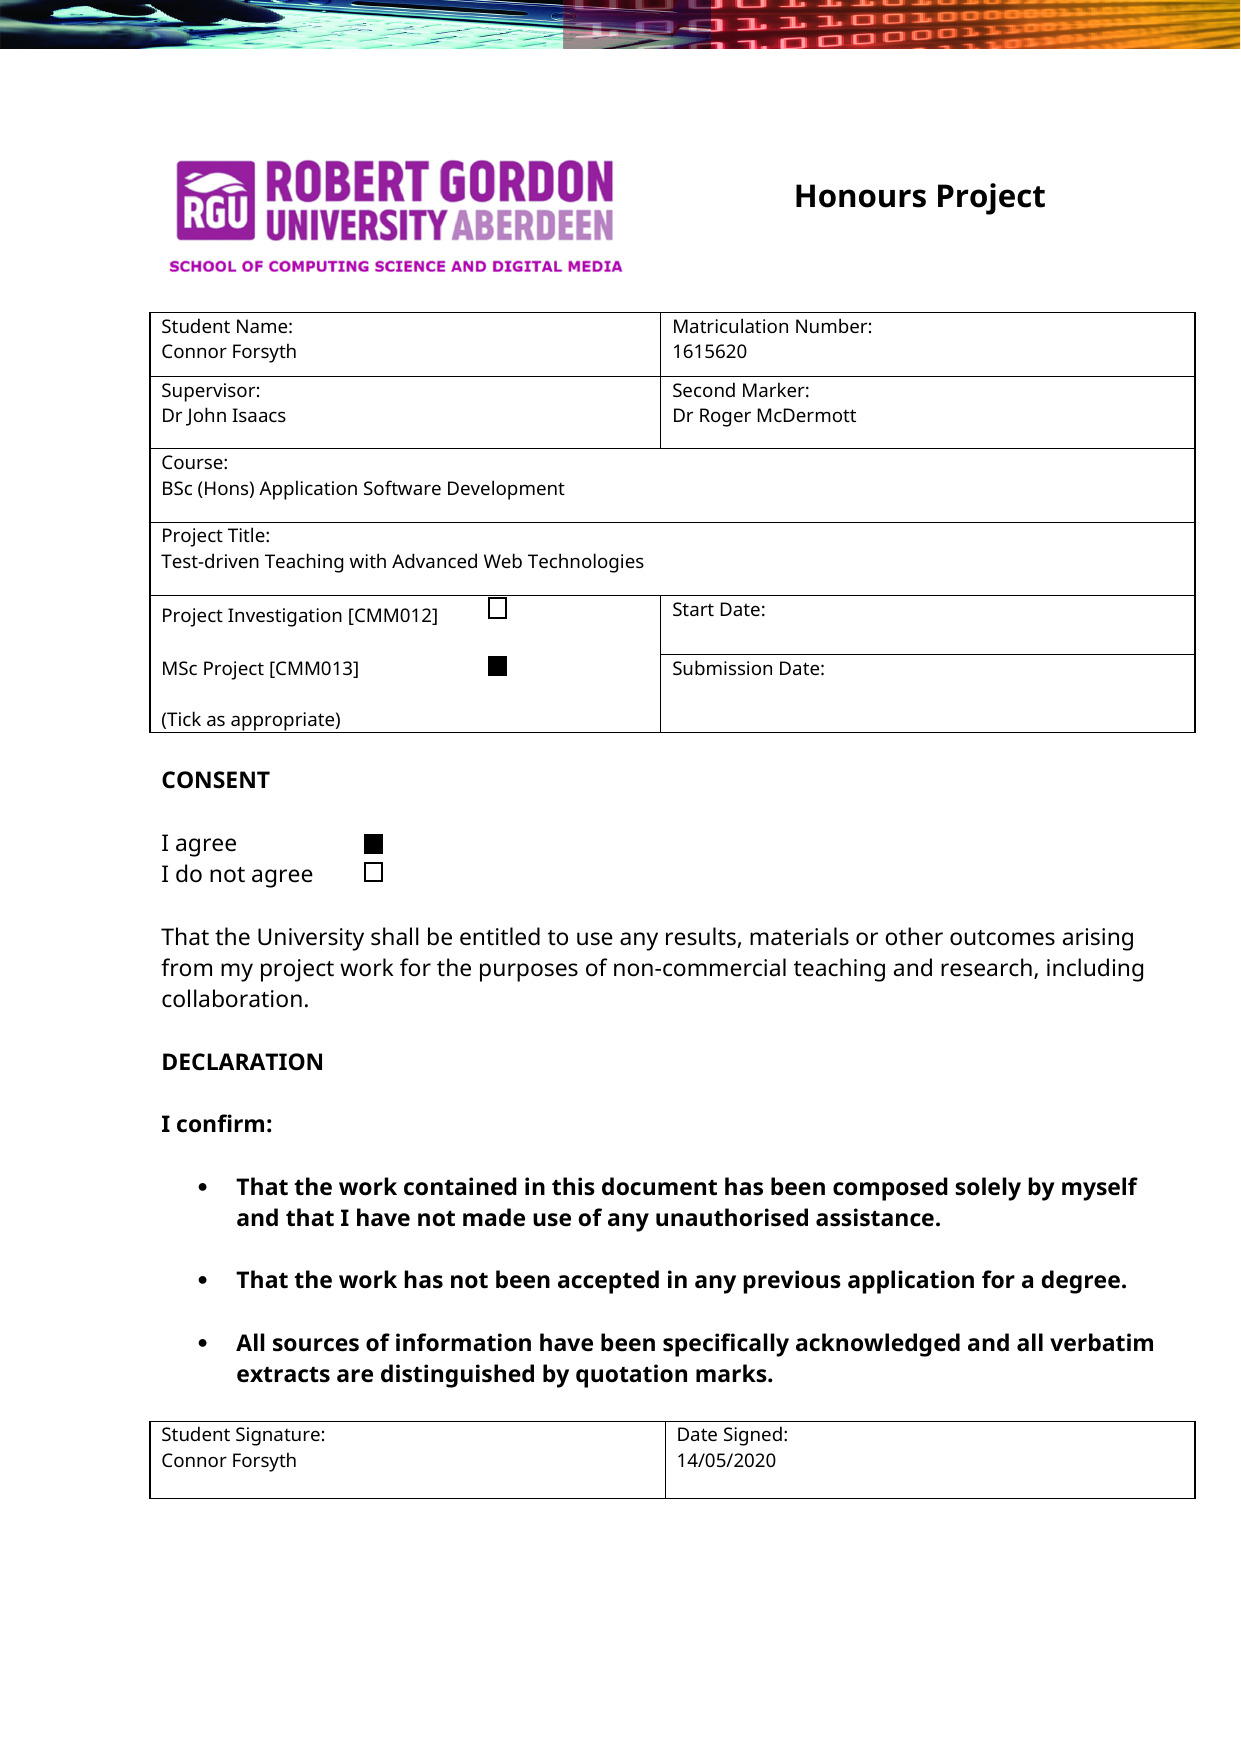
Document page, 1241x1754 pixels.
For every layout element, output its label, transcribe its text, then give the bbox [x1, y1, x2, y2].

table_cell Project Investigation [CMM012] MSc Project [CMM013] (Tick as appropriate) [151, 596, 660, 732]
table_cell Matriculation Number: 1615620 [661, 313, 1194, 376]
table_cell Project Title: Test-driven Teaching with Advanced Web Technologies [151, 523, 1194, 595]
table_cell Student Signature: Connor Forsyth [151, 1422, 665, 1498]
table_cell Second Marker: Dr Roger McDermott [661, 377, 1194, 448]
table_header [150, 150, 661, 312]
table_cell Start Date: [661, 596, 1194, 654]
table_cell Student Name: Connor Forsyth [151, 313, 660, 376]
table_cell Supervisor: Dr John Isaacs [151, 377, 660, 448]
table_cell Submission Date: [661, 655, 1194, 732]
table_cell Course: BSc (Hons) Application Software Development [151, 449, 1194, 522]
table_cell Date Signed: 14/05/2020 [666, 1422, 1194, 1498]
table_cell CONSENT I agree I do not agree That the University shall be entitled to use any results, materials or other outcomes arising from my project work for the purposes of non-commercial teaching and research, including collaboration. DECLARATION I confirm: That the work contained in this document has been composed solely by myself and that I have not made use of any unauthorised assistance. That the work has not been accepted in any previous application for a degree. All sources of information have been specifically acknowledged and all verbatim extracts are distinguished by quotation marks. [150, 733, 1195, 1421]
table_header [661, 150, 1195, 312]
